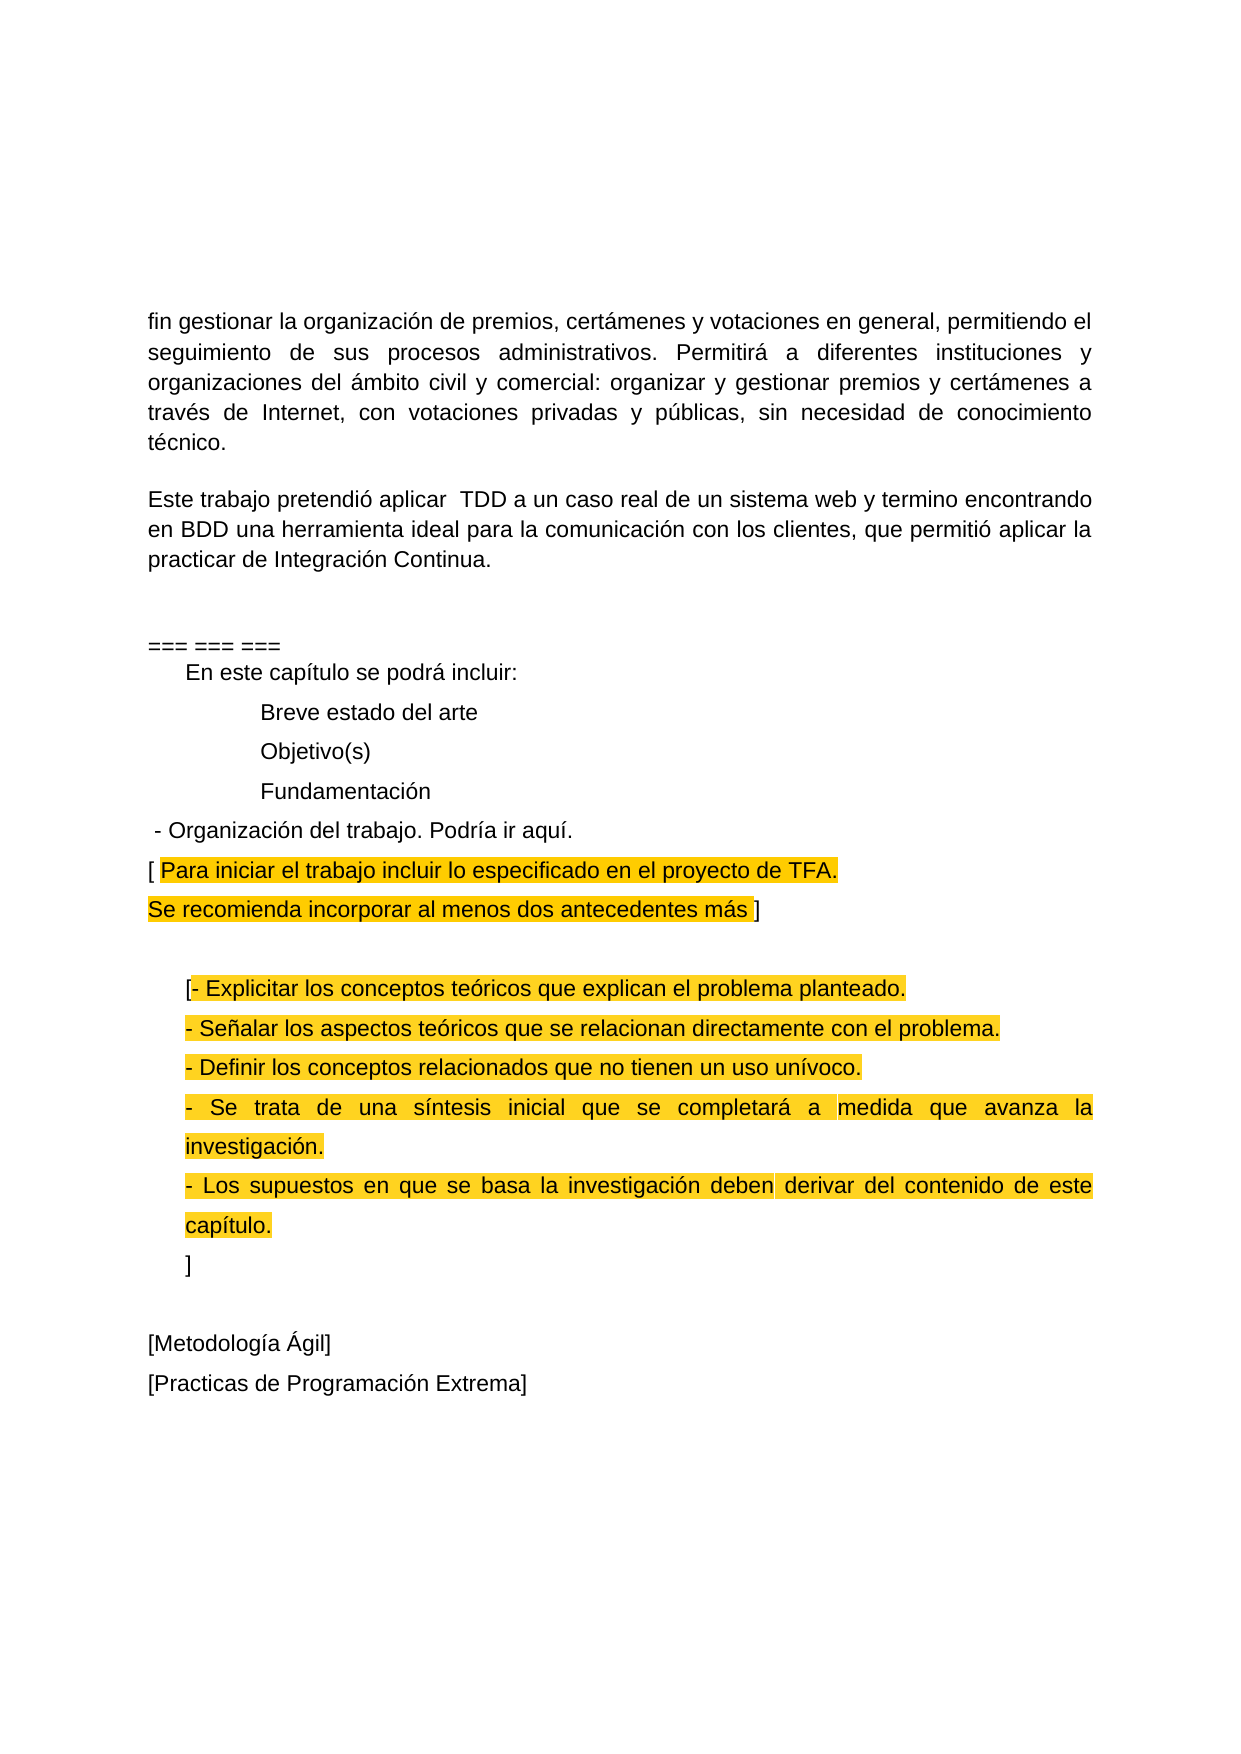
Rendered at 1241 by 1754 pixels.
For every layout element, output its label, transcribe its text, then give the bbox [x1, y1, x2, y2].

text [ Para iniciar el trabajo incluir lo especificado en el proyecto de TFA. [148, 857, 1093, 883]
text Fundamentación [260, 778, 1093, 804]
text === === === [148, 633, 1093, 659]
text Se recomienda incorporar al menos dos antecedentes más ] [148, 896, 1093, 922]
text En este capítulo se podrá incluir: [185, 659, 1093, 686]
text - Se trata de una síntesis inicial que se completará a medida que avanza la investigación. [185, 1093, 1093, 1159]
text Breve estado del arte [260, 699, 1093, 725]
text - Los supuestos en que se basa la investigación deben derivar del contenido de este capítulo. [185, 1172, 1093, 1238]
text fin gestionar la organización de premios, certámenes y votaciones en general, permitiendo el seguimiento de sus procesos administrativos. Permitirá a diferentes instituciones y organizaciones del ámbito civil y comercial: organizar y gestionar premios y certámenes a través de Internet, con votaciones privadas y públicas, sin necesidad de conocimiento técnico. [148, 308, 1093, 456]
text ] [185, 1251, 1093, 1278]
text - Definir los conceptos relacionados que no tienen un uso unívoco. [185, 1054, 1093, 1080]
text - Señalar los aspectos teóricos que se relacionan directamente con el problema. [185, 1014, 1093, 1041]
text [- Explicitar los conceptos teóricos que explican el problema planteado. [185, 975, 1093, 1001]
text [Practicas de Programación Extrema] [148, 1370, 1093, 1396]
text [Metodología Ágil] [148, 1330, 1093, 1357]
text Objetivo(s) [260, 738, 1093, 764]
text - Organización del trabajo. Podría ir aquí. [148, 817, 1093, 843]
text Este trabajo pretendió aplicar TDD a un caso real de un sistema web y termino encontrando en BDD una herramienta ideal para la comunicación con los clientes, que permitió aplicar la practicar de Integración Continua. [148, 486, 1093, 572]
